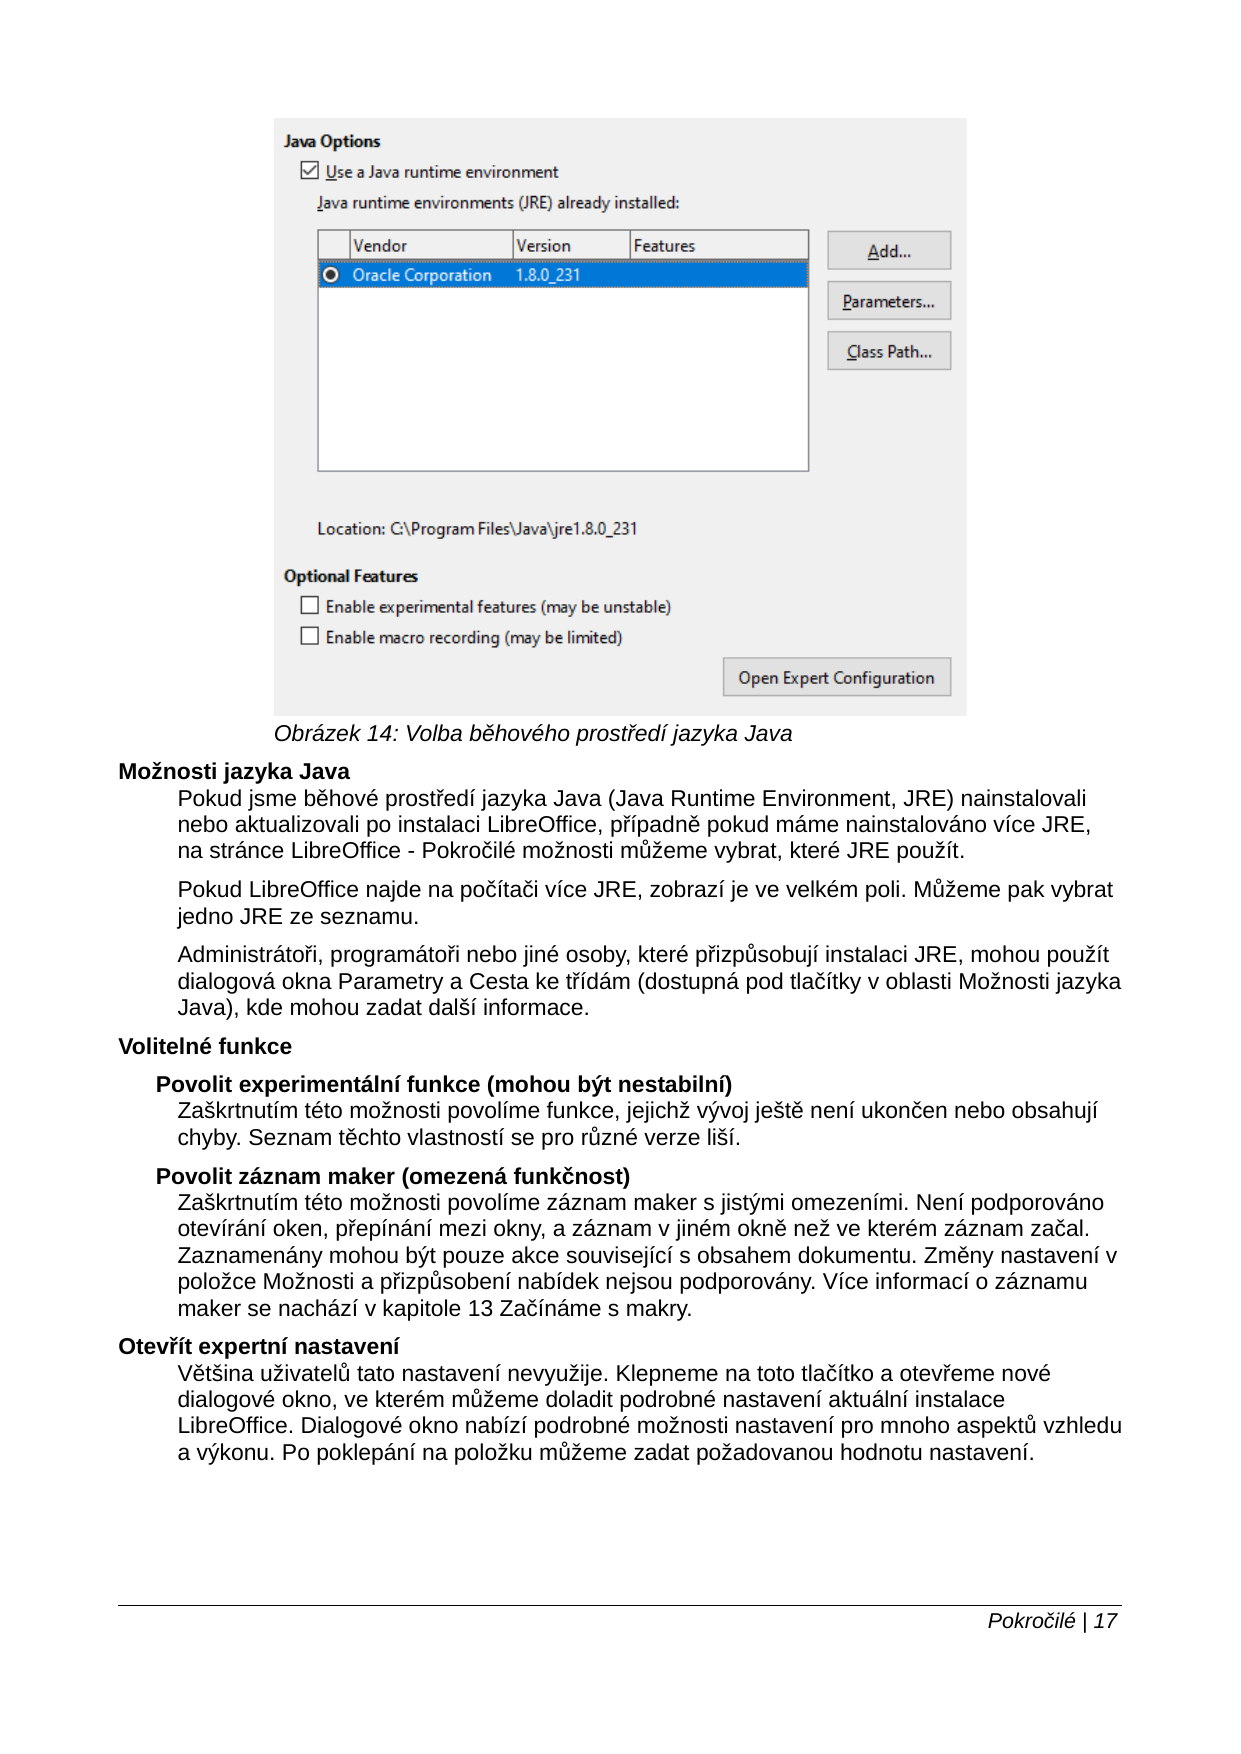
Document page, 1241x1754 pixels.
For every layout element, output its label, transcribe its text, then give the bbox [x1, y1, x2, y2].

text Zaškrtnutím této možnosti povolíme záznam maker s jistými omezeními. Není podporováno otevírání oken, přepínání mezi okny, a záznam v jiném okně než ve kterém záznam začal. Zaznamenány mohou být pouze akce související s obsahem dokumentu. Změny nastavení v položce Možnosti a přizpůsobení nabídek nejsou podporovány. Více informací o záznamu maker se nachází v kapitole 13 Začínáme s makry. [177, 1189, 1122, 1321]
text Volitelné funkce [118, 1033, 1122, 1059]
text Zaškrtnutím této možnosti povolíme funkce, jejichž vývoj ještě není ukončen nebo obsahují chyby. Seznam těchto vlastností se pro různé verze liší. [177, 1097, 1122, 1150]
text Administrátoři, programátoři nebo jiné osoby, které přizpůsobují instalaci JRE, mohou použít dialogová okna Parametry a Cesta ke třídám (dostupná pod tlačítky v oblasti Možnosti jazyka Java), kde mohou zadat další informace. [177, 941, 1122, 1021]
text Povolit experimentální funkce (mohou být nestabilní) [156, 1071, 1122, 1097]
text Možnosti jazyka Java [118, 758, 1122, 785]
text Většina uživatelů tato nastavení nevyužije. Klepneme na toto tlačítko a otevřeme nové dialogové okno, ve kterém můžeme doladit podrobné nastavení aktuální instalace LibreOffice. Dialogové okno nabízí podrobné možnosti nastavení pro mnoho aspektů vzhledu a výkonu. Po poklepání na položku můžeme zadat požadovanou hodnotu nastavení. [177, 1360, 1122, 1465]
text Pokud LibreOffice najde na počítači více JRE, zobrazí je ve velkém poli. Můžeme pak vybrat jedno JRE ze seznamu. [177, 876, 1122, 929]
text Otevřít expertní nastavení [118, 1333, 1122, 1360]
text Obrázek 14: Volba běhového prostředí jazyka Java [274, 716, 967, 746]
text Povolit záznam maker (omezená funkčnost) [156, 1163, 1122, 1189]
picture [273, 118, 967, 716]
text Pokud jsme běhové prostředí jazyka Java (Java Runtime Environment, JRE) nainstalovali nebo aktualizovali po instalaci LibreOffice, případně pokud máme nainstalováno více JRE, na stránce LibreOffice - Pokročilé možnosti můžeme vybrat, které JRE použít. [177, 785, 1122, 864]
